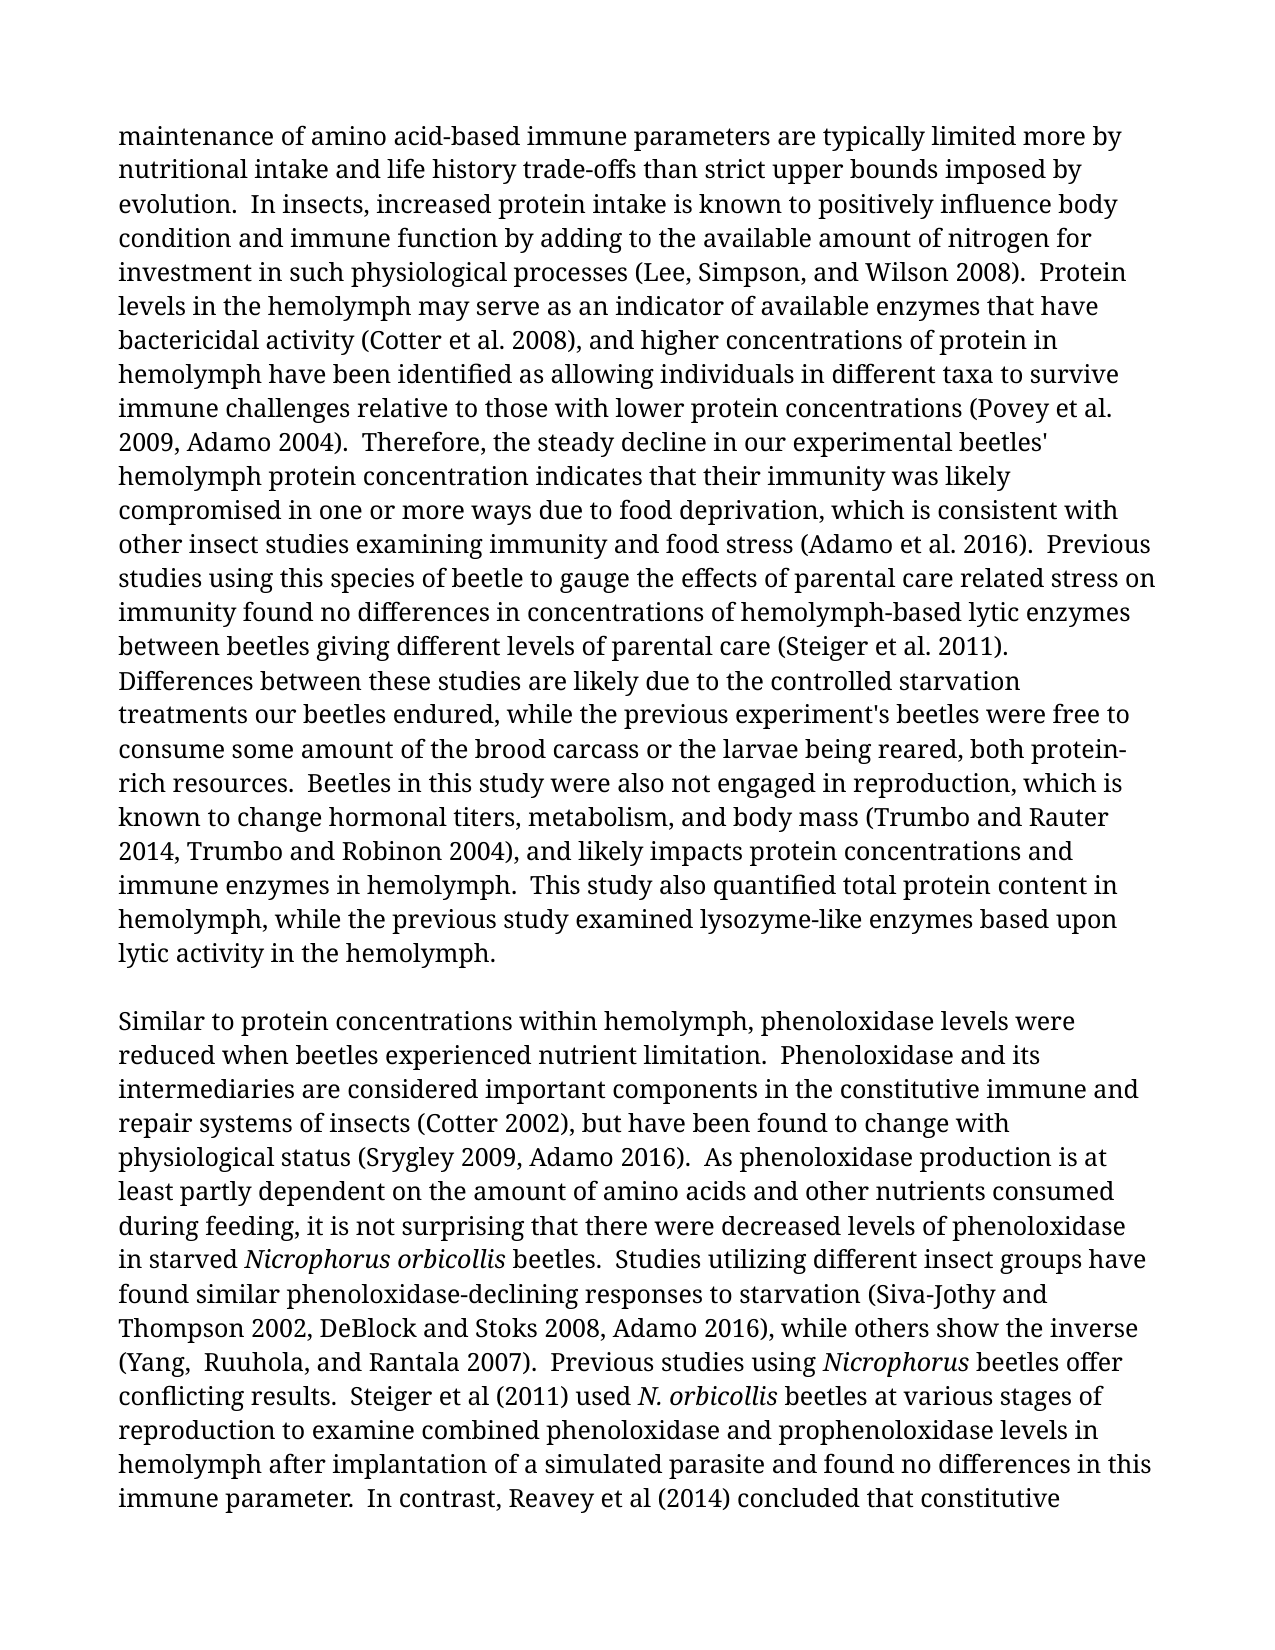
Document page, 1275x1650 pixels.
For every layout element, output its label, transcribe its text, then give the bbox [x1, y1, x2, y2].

text maintenance of amino acid-based immune parameters are typically limited more by nutritional intake and life history trade-offs than strict upper bounds imposed by evolution. In insects, increased protein intake is known to positively influence body condition and immune function by adding to the available amount of nitrogen for investment in such physiological processes (Lee, Simpson, and Wilson 2008). Protein levels in the hemolymph may serve as an indicator of available enzymes that have bactericidal activity (Cotter et al. 2008), and higher concentrations of protein in hemolymph have been identified as allowing individuals in different taxa to survive immune challenges relative to those with lower protein concentrations (Povey et al. 2009, Adamo 2004). Therefore, the steady decline in our experimental beetles' hemolymph protein concentration indicates that their immunity was likely compromised in one or more ways due to food deprivation, which is consistent with other insect studies examining immunity and food stress (Adamo et al. 2016). Previous studies using this species of beetle to gauge the effects of parental care related stress on immunity found no differences in concentrations of hemolymph-based lytic enzymes between beetles giving different levels of parental care (Steiger et al. 2011). Differences between these studies are likely due to the controlled starvation treatments our beetles endured, while the previous experiment's beetles were free to consume some amount of the brood carcass or the larvae being reared, both protein-rich resources. Beetles in this study were also not engaged in reproduction, which is known to change hormonal titers, metabolism, and body mass (Trumbo and Rauter 2014, Trumbo and Robinon 2004), and likely impacts protein concentrations and immune enzymes in hemolymph. This study also quantified total protein content in hemolymph, while the previous study examined lysozyme-like enzymes based upon lytic activity in the hemolymph. [118, 118, 1157, 970]
text Similar to protein concentrations within hemolymph, phenoloxidase levels were reduced when beetles experienced nutrient limitation. Phenoloxidase and its intermediaries are considered important components in the constitutive immune and repair systems of insects (Cotter 2002), but have been found to change with physiological status (Srygley 2009, Adamo 2016). As phenoloxidase production is at least partly dependent on the amount of amino acids and other nutrients consumed during feeding, it is not surprising that there were decreased levels of phenoloxidase in starved Nicrophorus orbicollis beetles. Studies utilizing different insect groups have found similar phenoloxidase-declining responses to starvation (Siva-Jothy and Thompson 2002, DeBlock and Stoks 2008, Adamo 2016), while others show the inverse (Yang, Ruuhola, and Rantala 2007). Previous studies using Nicrophorus beetles offer conflicting results. Steiger et al (2011) used N. orbicollis beetles at various stages of reproduction to examine combined phenoloxidase and prophenoloxidase levels in hemolymph after implantation of a simulated parasite and found no differences in this immune parameter. In contrast, Reavey et al (2014) concluded that constitutive [118, 1004, 1157, 1515]
